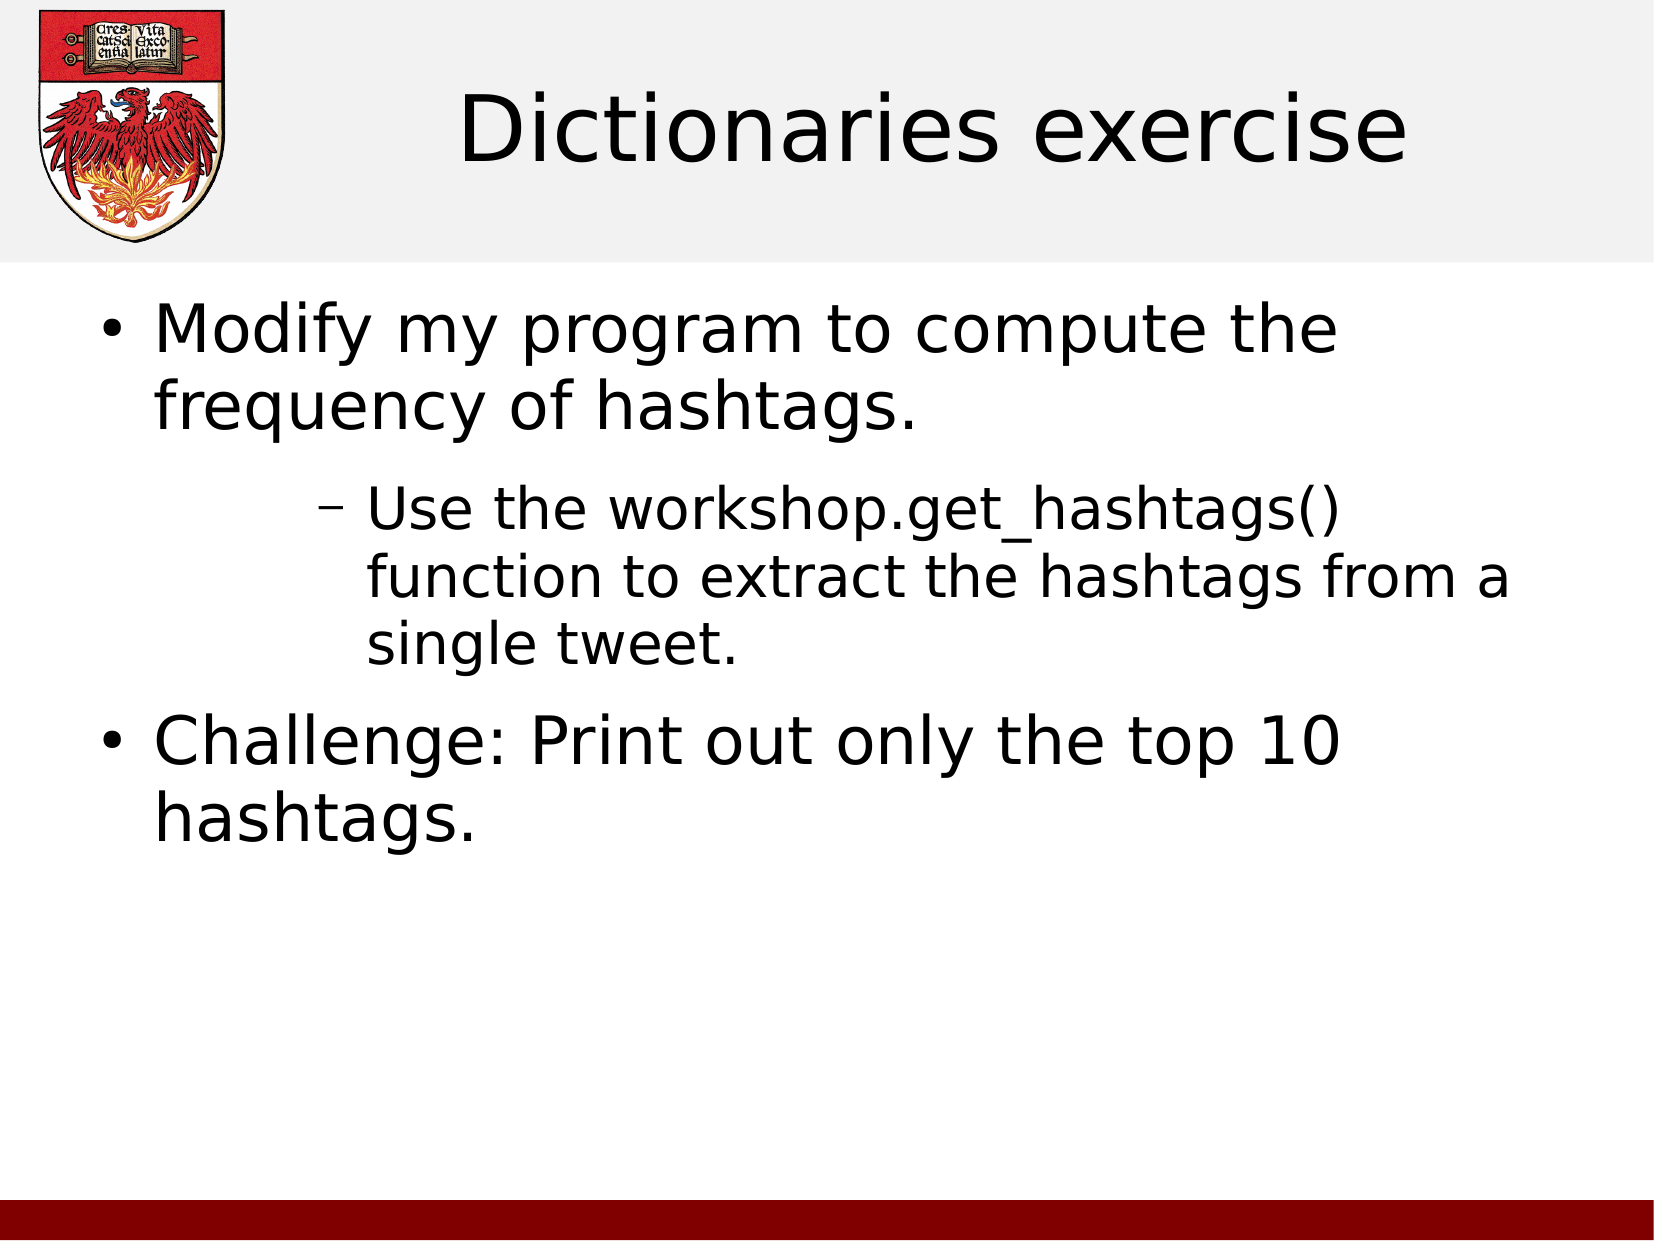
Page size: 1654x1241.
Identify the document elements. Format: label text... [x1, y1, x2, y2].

title Dictionaries exercise [298, 25, 1570, 233]
picture [37, 9, 226, 244]
list Modify my program to compute the frequency of hashtags. Use the workshop.get_hashtags() function to extract the hashtags from a single tweet. Challenge: Print out only the top 10 hashtags. [82, 290, 1571, 1010]
